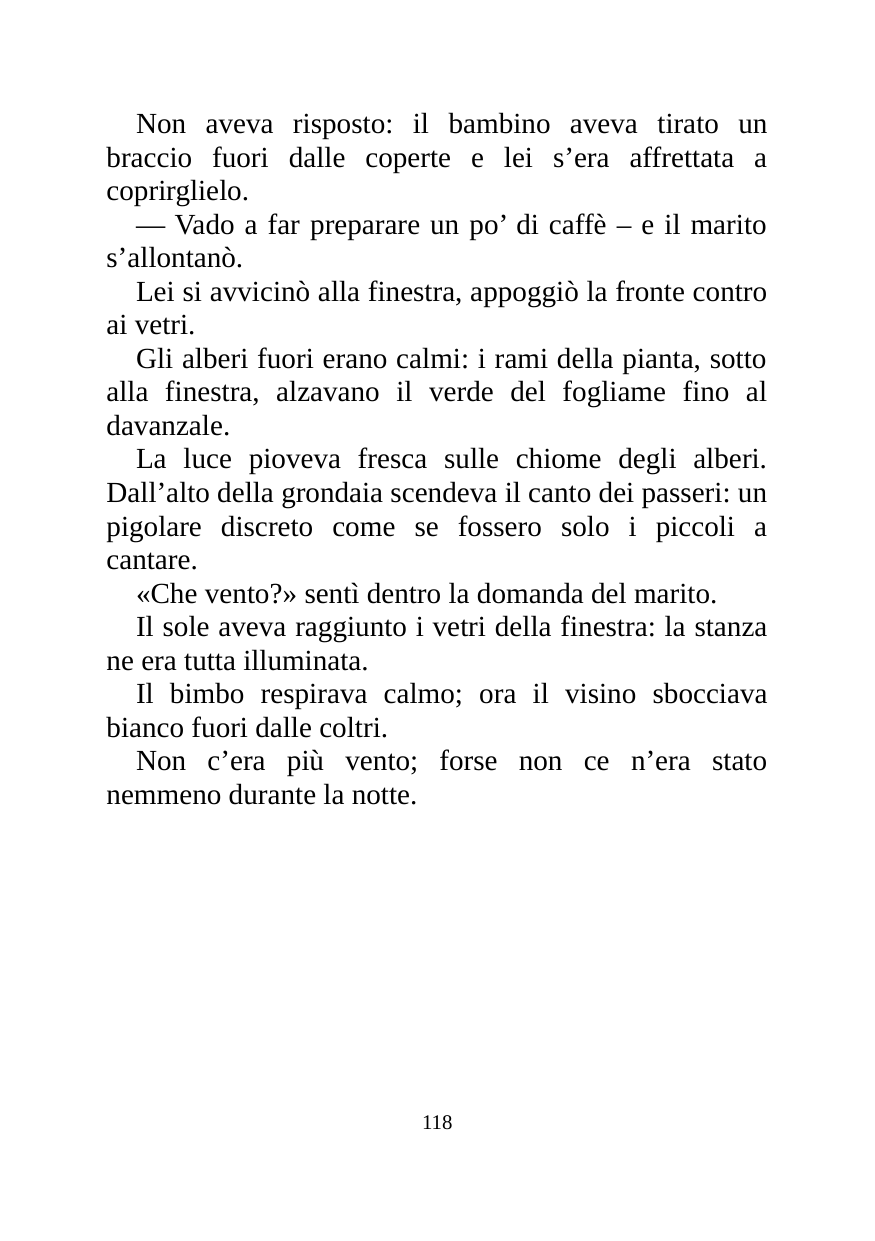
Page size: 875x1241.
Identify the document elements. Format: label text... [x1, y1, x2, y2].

text Il sole aveva raggiunto i vetri della finestra: la stanza ne era tutta illuminata. [106, 609, 768, 676]
text Non aveva risposto: il bambino aveva tirato un braccio fuori dalle coperte e lei s’era affrettata a coprirglielo. [106, 106, 768, 207]
text Il bimbo respirava calmo; ora il visino sbocciava bianco fuori dalle coltri. [106, 676, 768, 743]
text «Che vento?» sentì dentro la domanda del marito. [106, 576, 768, 609]
text Non c’era più vento; forse non ce n’era stato nemmeno durante la notte. [106, 743, 768, 811]
text Lei si avvicinò alla finestra, appoggiò la fronte contro ai vetri. [106, 274, 768, 341]
text Gli alberi fuori erano calmi: i rami della pianta, sotto alla finestra, alzavano il verde del fogliame fino al davanzale. [106, 341, 768, 442]
text — Vado a far preparare un po’ di caffè – e il marito s’allontanò. [106, 207, 768, 274]
text La luce pioveva fresca sulle chiome degli alberi. Dall’alto della grondaia scendeva il canto dei passeri: un pigolare discreto come se fossero solo i piccoli a cantare. [106, 442, 768, 576]
